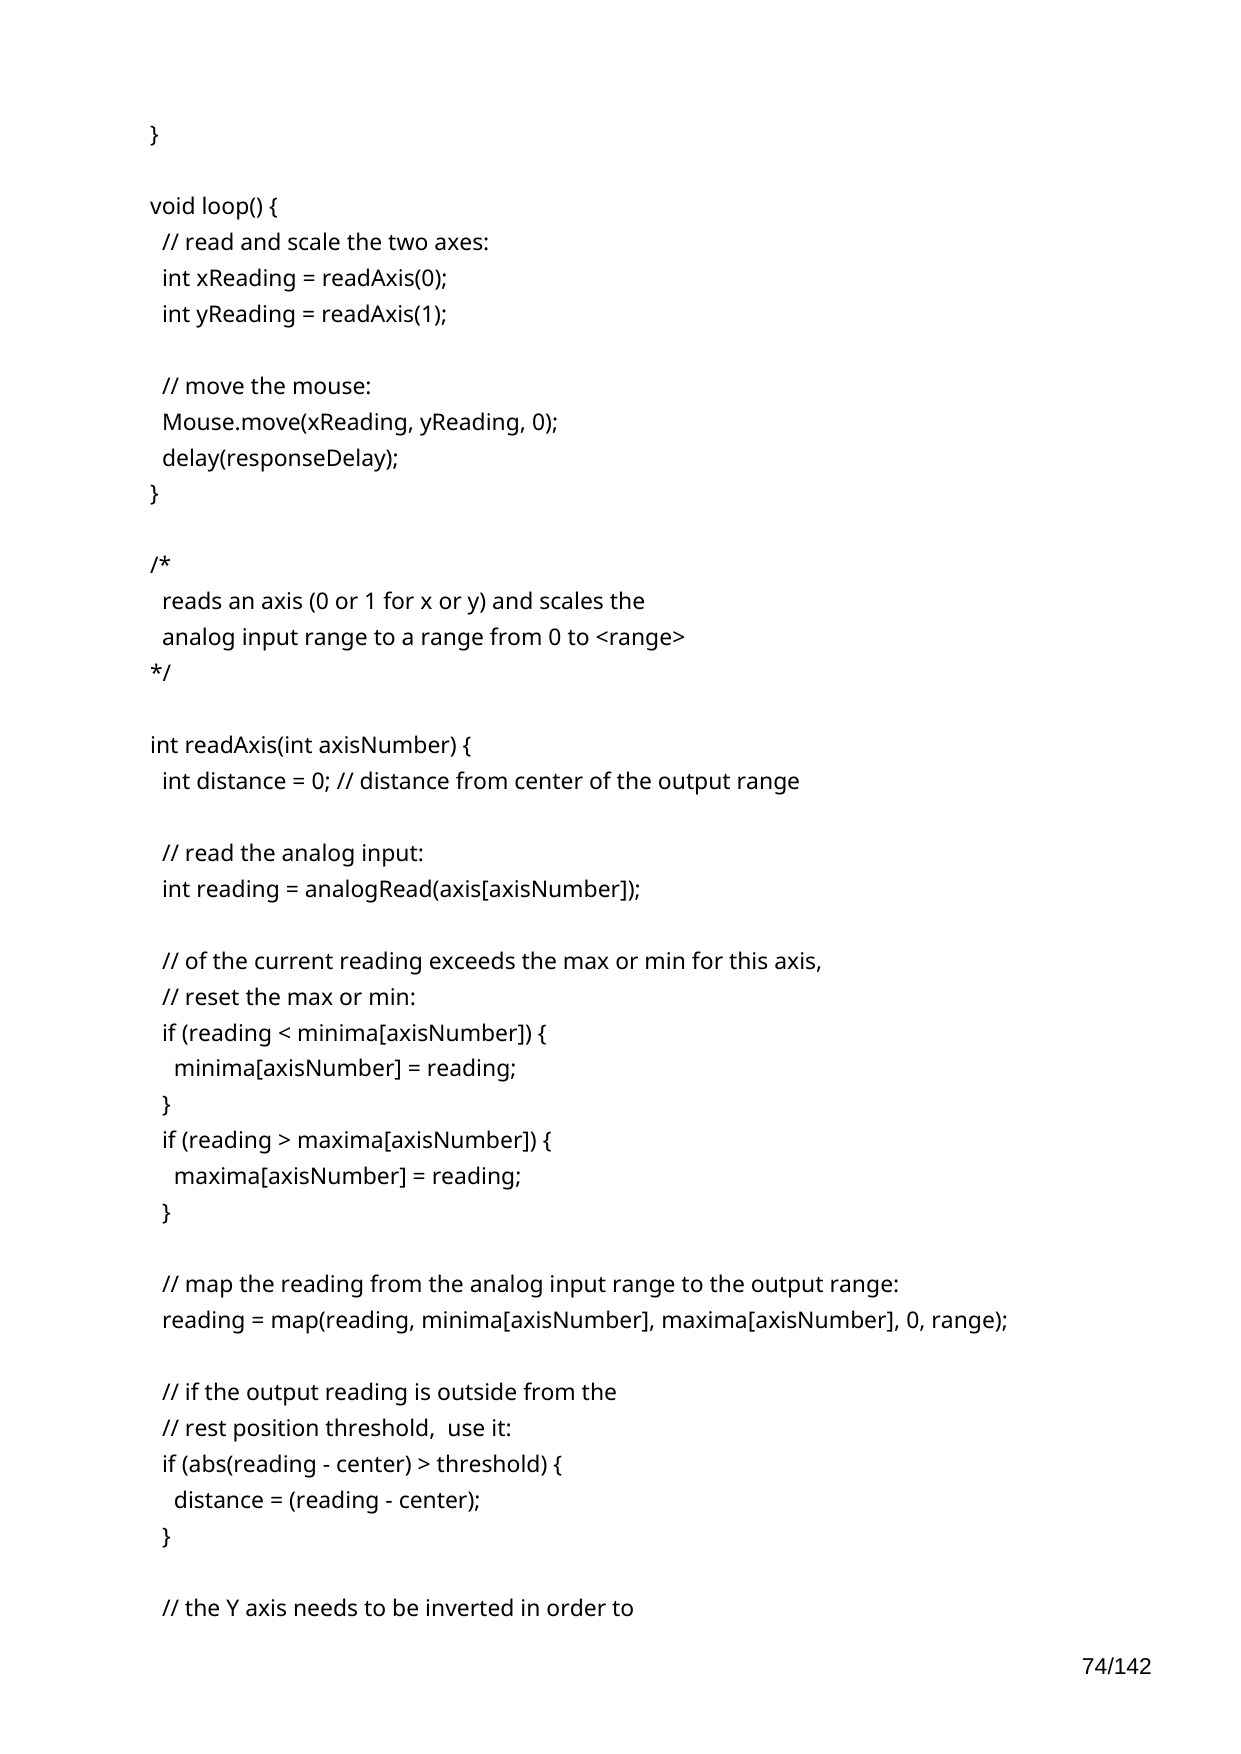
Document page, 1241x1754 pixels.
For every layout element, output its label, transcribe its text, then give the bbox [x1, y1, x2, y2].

text // read the analog input: [150, 837, 1152, 868]
text */ [150, 657, 1152, 688]
text } [150, 1196, 1152, 1227]
text // rest position threshold, use it: [150, 1412, 1152, 1443]
text minima[axisNumber] = reading; [150, 1052, 1152, 1084]
text delay(responseDelay); [150, 441, 1152, 473]
text /* [150, 549, 1152, 581]
text distance = (reading - center); [150, 1484, 1152, 1515]
text reading = map(reading, minima[axisNumber], maxima[axisNumber], 0, range); [150, 1304, 1152, 1335]
text // the Y axis needs to be inverted in order to [150, 1591, 1152, 1623]
text Mouse.move(xReading, yReading, 0); [150, 406, 1152, 437]
text maxima[axisNumber] = reading; [150, 1160, 1152, 1191]
text } [150, 1088, 1152, 1119]
text int reading = analogRead(axis[axisNumber]); [150, 873, 1152, 904]
text int readAxis(int axisNumber) { [150, 729, 1152, 760]
text void loop() { [150, 190, 1152, 221]
text if (reading < minima[axisNumber]) { [150, 1016, 1152, 1048]
text } [150, 118, 1152, 149]
text reads an axis (0 or 1 for x or y) and scales the [150, 585, 1152, 616]
text // if the output reading is outside from the [150, 1376, 1152, 1407]
text analog input range to a range from 0 to <range> [150, 621, 1152, 652]
text // map the reading from the analog input range to the output range: [150, 1268, 1152, 1299]
text // move the mouse: [150, 369, 1152, 401]
text } [150, 477, 1152, 509]
text // of the current reading exceeds the max or min for this axis, [150, 944, 1152, 976]
text // read and scale the two axes: [150, 226, 1152, 257]
text // reset the max or min: [150, 981, 1152, 1012]
text } [150, 1519, 1152, 1551]
text int distance = 0; // distance from center of the output range [150, 765, 1152, 796]
text int xReading = readAxis(0); [150, 262, 1152, 293]
text if (reading > maxima[axisNumber]) { [150, 1124, 1152, 1156]
text int yReading = readAxis(1); [150, 298, 1152, 329]
text if (abs(reading - center) > threshold) { [150, 1448, 1152, 1479]
